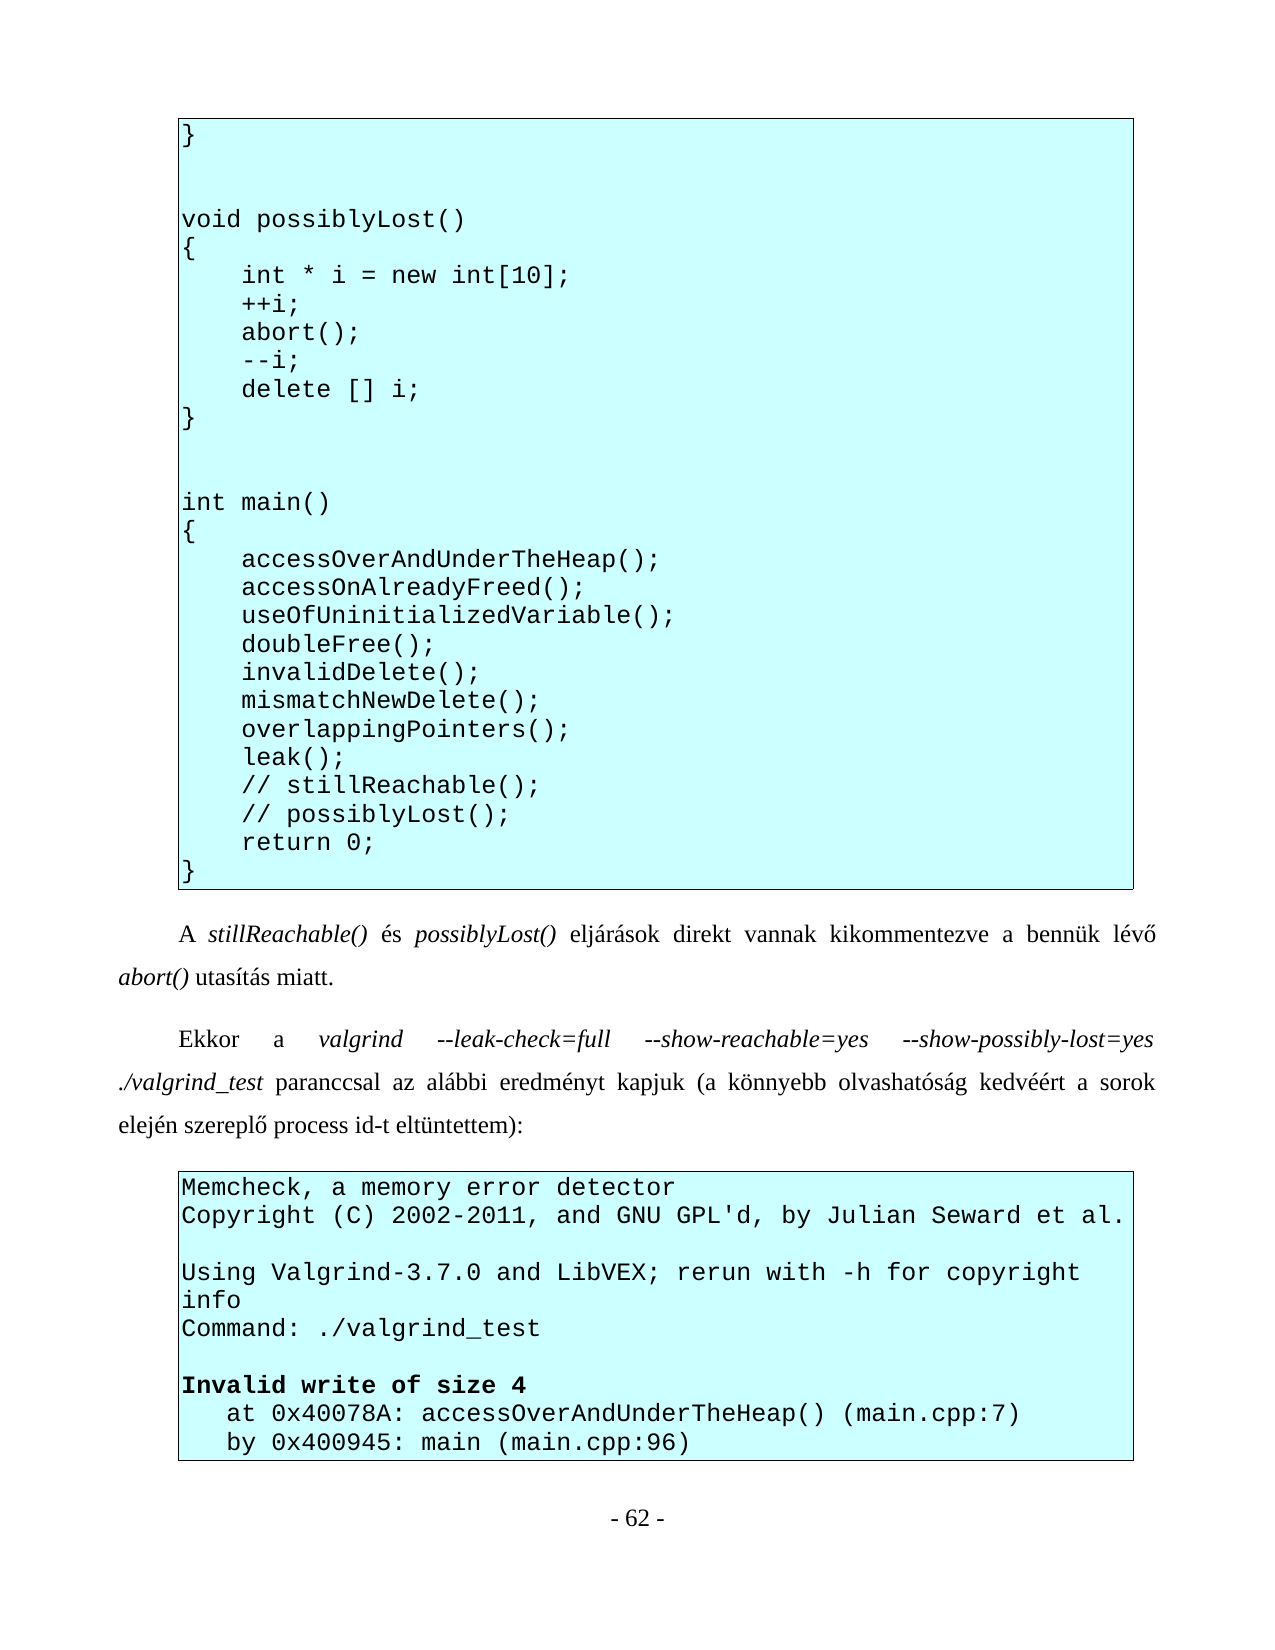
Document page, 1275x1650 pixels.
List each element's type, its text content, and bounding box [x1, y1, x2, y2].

text Memcheck, a memory error detector Copyright (C) 2002-2011, and GNU GPL'd, by Julian Seward et al. Using Valgrind-3.7.0 and LibVEX; rerun with -h for copyright info Command: ./valgrind_test Invalid write of size 4 at 0x40078A: accessOverAndUnderTheHeap() (main.cpp:7) by 0x400945: main (main.cpp:96) [179, 1172, 1133, 1460]
text A stillReachable() és possiblyLost() eljárások direkt vannak kikommentezve a bennük lévő abort() utasítás miatt. [118, 919, 1157, 991]
text Ekkor a valgrind --leak-check=full --show-reachable=yes --show-possibly-lost=yes ./valgrind_test paranccsal az alábbi eredményt kapjuk (a könnyebb olvashatóság kedvéért a sorok elején szereplő process id-t eltüntettem): [118, 1024, 1157, 1139]
text } void possiblyLost() { int * i = new int[10]; ++i; abort(); --i; delete [] i; } int main() { accessOverAndUnderTheHeap(); accessOnAlreadyFreed(); useOfUninitializedVariable(); doubleFree(); invalidDelete(); mismatchNewDelete(); overlappingPointers(); leak(); // stillReachable(); // possiblyLost(); return 0; } [179, 119, 1133, 889]
